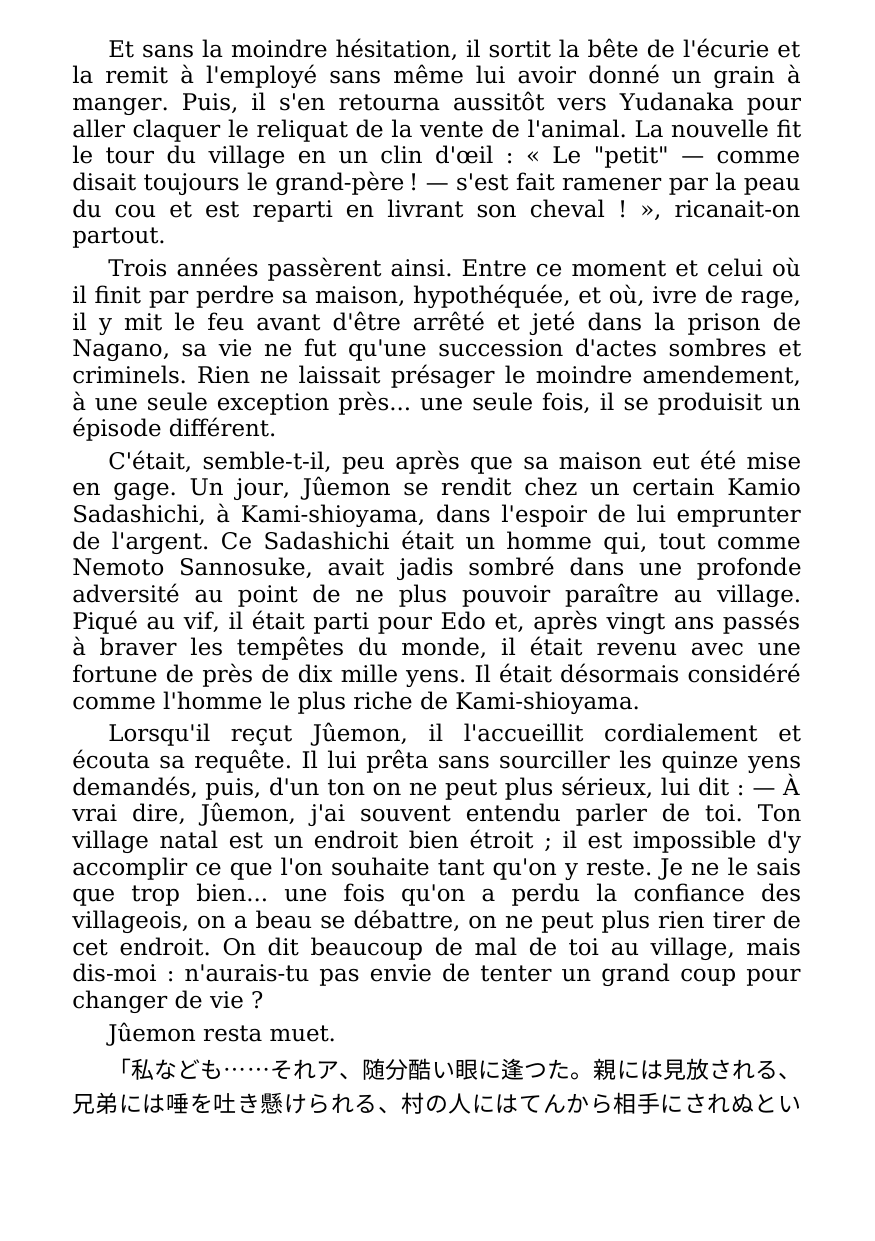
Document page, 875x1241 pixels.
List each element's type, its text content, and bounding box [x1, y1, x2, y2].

text 「私なども……それア、随分酷い眼に逢つた。親には見放される、兄弟には唾を吐き懸けられる、村の人にはてんから相手にされぬとい [72, 1052, 802, 1119]
text Lorsqu'il reçut Jûemon, il l'accueillit cordialement et écouta sa requête. Il lui prêta sans sourciller les quinze yens demandés, puis, d'un ton on ne peut plus sérieux, lui dit : — À vrai dire, Jûemon, j'ai souvent entendu parler de toi. Ton village natal est un endroit bien étroit ; il est impossible d'y accomplir ce que l'on souhaite tant qu'on y reste. Je ne le sais que trop bien... une fois qu'on a perdu la confiance des villageois, on a beau se débattre, on ne peut plus rien tirer de cet endroit. On dit beaucoup de mal de toi au village, mais dis-moi : n'aurais-tu pas envie de tenter un grand coup pour changer de vie ? [72, 721, 802, 1014]
text C'était, semble-t-il, peu après que sa maison eut été mise en gage. Un jour, Jûemon se rendit chez un certain Kamio Sadashichi, à Kami-shioyama, dans l'espoir de lui emprunter de l'argent. Ce Sadashichi était un homme qui, tout comme Nemoto Sannosuke, avait jadis sombré dans une profonde adversité au point de ne plus pouvoir paraître au village. Piqué au vif, il était parti pour Edo et, après vingt ans passés à braver les tempêtes du monde, il était revenu avec une fortune de près de dix mille yens. Il était désormais considéré comme l'homme le plus riche de Kami-shioyama. [72, 448, 802, 714]
text Et sans la moindre hésitation, il sortit la bête de l'écurie et la remit à l'employé sans même lui avoir donné un grain à manger. Puis, il s'en retourna aussitôt vers Yudanaka pour aller claquer le reliquat de la vente de l'animal. La nouvelle fit le tour du village en un clin d'œil : « Le "petit" — comme disait toujours le grand-père ! — s'est fait ramener par la peau du cou et est reparti en livrant son cheval ! », ricanait-on partout. [72, 36, 802, 249]
text Trois années passèrent ainsi. Entre ce moment et celui où il finit par perdre sa maison, hypothéquée, et où, ivre de rage, il y mit le feu avant d'être arrêté et jeté dans la prison de Nagano, sa vie ne fut qu'une succession d'actes sombres et criminels. Rien ne laissait présager le moindre amendement, à une seule exception près... une seule fois, il se produisit un épisode différent. [72, 255, 802, 442]
text Jûemon resta muet. [72, 1020, 802, 1046]
